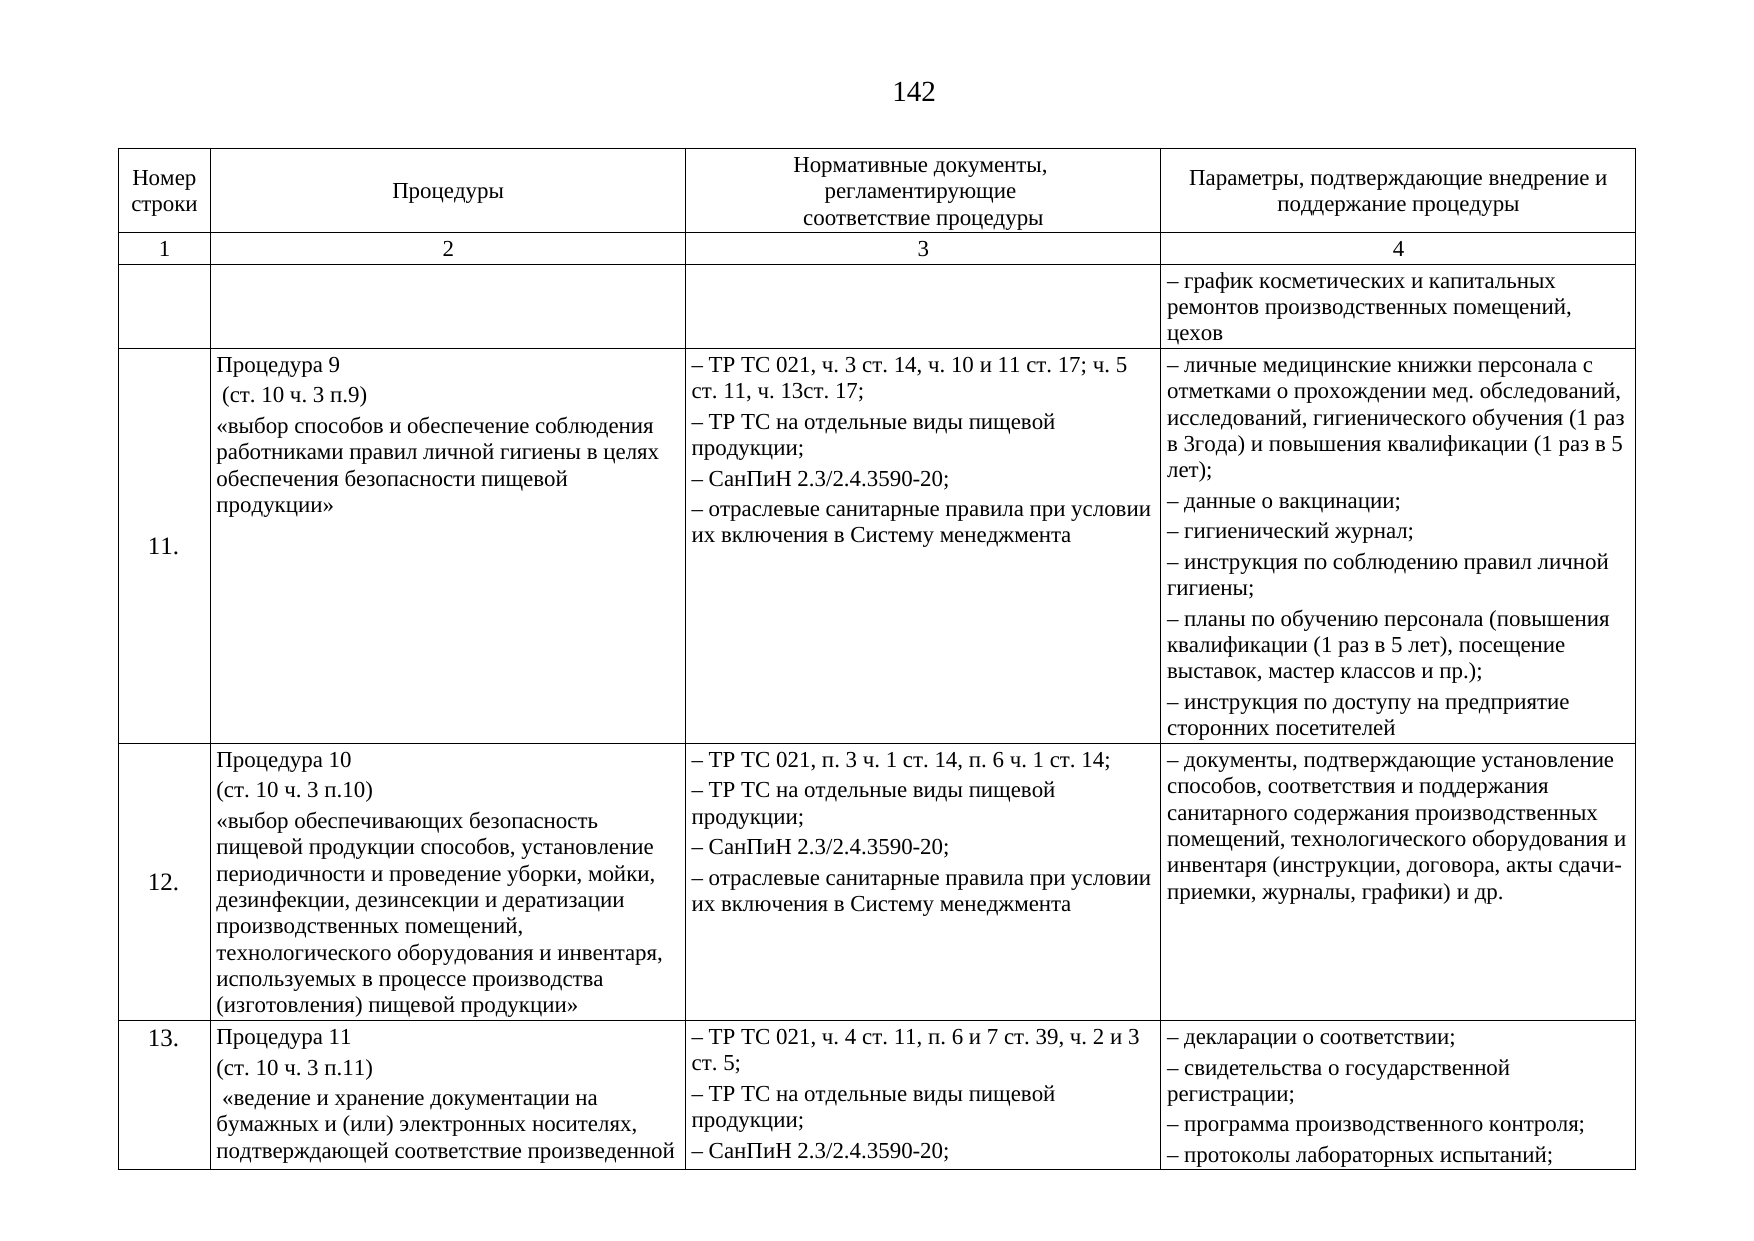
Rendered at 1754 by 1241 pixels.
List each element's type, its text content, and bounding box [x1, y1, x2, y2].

table_header Нормативные документы, регламентирующие соответствие процедуры [686, 149, 1160, 232]
table_cell – декларации о соответствии; – свидетельства о государственной регистрации; – программа производственного контроля; – протоколы лабораторных испытаний; [1161, 1021, 1635, 1169]
table_cell Процедура 10 (ст. 10 ч. 3 п.10) «выбор обеспечивающих безопасность пищевой продукции способов, установление периодичности и проведение уборки, мойки, дезинфекции, дезинсекции и дератизации производственных помещений, технологического оборудования и инвентаря, используемых в процессе производства (изготовления) пищевой продукции» [211, 744, 685, 1020]
table_header Процедуры [211, 149, 685, 232]
table_cell [211, 265, 685, 348]
table_cell Процедура 11 (ст. 10 ч. 3 п.11) «ведение и хранение документации на бумажных и (или) электронных носителях, подтверждающей соответствие произведенной [211, 1021, 685, 1169]
table_cell [686, 265, 1160, 348]
table_cell – ТР ТС 021, ч. 3 ст. 14, ч. 10 и 11 ст. 17; ч. 5 ст. 11, ч. 13ст. 17; – ТР ТС на отдельные виды пищевой продукции; – СанПиН 2.3/2.4.3590-20; – отраслевые санитарные правила при условии их включения в Систему менеджмента [686, 349, 1160, 743]
table_header Номер строки [119, 149, 210, 232]
table_cell – ТР ТС 021, п. 3 ч. 1 ст. 14, п. 6 ч. 1 ст. 14; – ТР ТС на отдельные виды пищевой продукции; – СанПиН 2.3/2.4.3590-20; – отраслевые санитарные правила при условии их включения в Систему менеджмента [686, 744, 1160, 1020]
table_cell [119, 265, 210, 348]
table_cell 1 [119, 233, 210, 263]
table_cell 4 [1161, 233, 1635, 263]
table_cell – документы, подтверждающие установление способов, соответствия и поддержания санитарного содержания производственных помещений, технологического оборудования и инвентаря (инструкции, договора, акты сдачи-приемки, журналы, графики) и др. [1161, 744, 1635, 1020]
table_cell – личные медицинские книжки персонала с отметками о прохождении мед. обследований, исследований, гигиенического обучения (1 раз в 3года) и повышения квалификации (1 раз в 5 лет); – данные о вакцинации; – гигиенический журнал; – инструкция по соблюдению правил личной гигиены; – планы по обучению персонала (повышения квалификации (1 раз в 5 лет), посещение выставок, мастер классов и пр.); – инструкция по доступу на предприятие сторонних посетителей [1161, 349, 1635, 743]
table_cell – график косметических и капитальных ремонтов производственных помещений, цехов [1161, 265, 1635, 348]
table_cell [119, 1021, 210, 1169]
table_cell Процедура 9 (ст. 10 ч. 3 п.9) «выбор способов и обеспечение соблюдения работниками правил личной гигиены в целях обеспечения безопасности пищевой продукции» [211, 349, 685, 743]
table_header Параметры, подтверждающие внедрение и поддержание процедуры [1161, 149, 1635, 232]
table_cell [119, 744, 210, 1020]
table_cell – ТР ТС 021, ч. 4 ст. 11, п. 6 и 7 ст. 39, ч. 2 и 3 ст. 5; – ТР ТС на отдельные виды пищевой продукции; – СанПиН 2.3/2.4.3590-20; [686, 1021, 1160, 1169]
table_cell 2 [211, 233, 685, 263]
table_cell 3 [686, 233, 1160, 263]
table_cell [119, 349, 210, 743]
